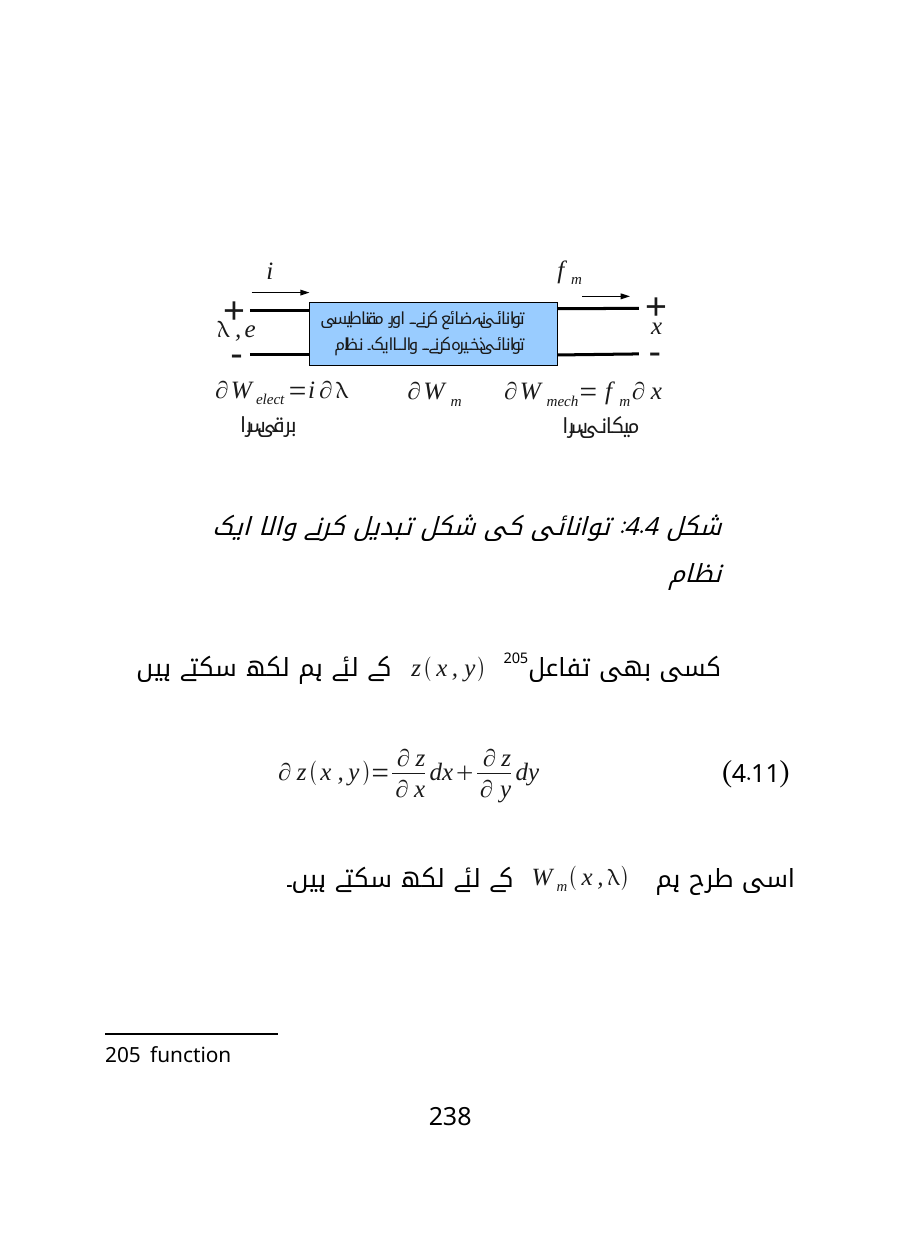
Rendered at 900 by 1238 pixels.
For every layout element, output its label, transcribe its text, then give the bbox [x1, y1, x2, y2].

table_header (4.11) [703, 739, 795, 822]
table_header [105, 739, 703, 822]
text شکل 4.4: توانائی کی شکل تبدیل کرنے والا ایک نظام [179, 181, 721, 598]
text function [105, 1040, 795, 1068]
text اسی طرح ہم کے لئے لکھ سکتے ہیں۔ [105, 856, 795, 903]
text کسی بھی تفاعلکے لئے ہم لکھ سکتے ہیں [105, 645, 795, 692]
